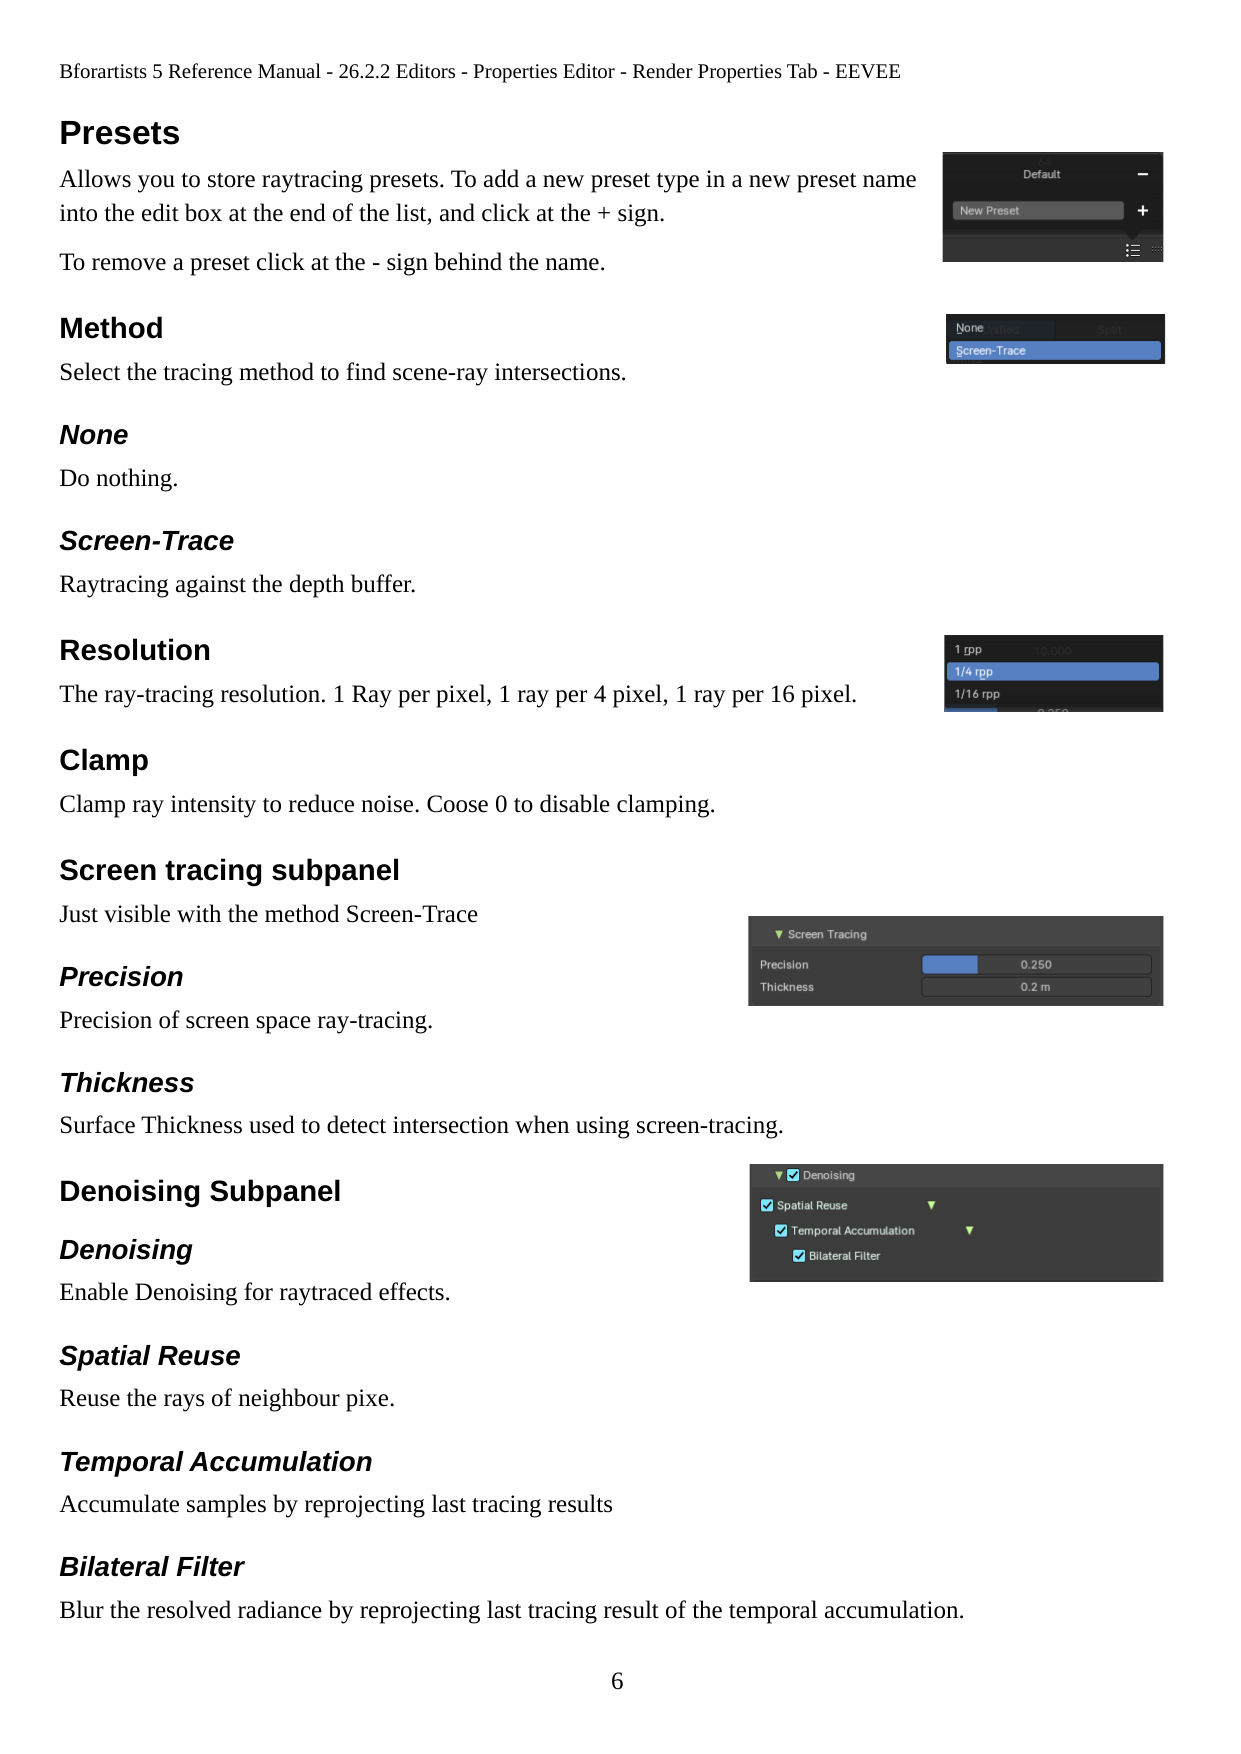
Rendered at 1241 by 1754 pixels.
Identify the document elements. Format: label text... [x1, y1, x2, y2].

text Blur the resolved radiance by reprojecting last tracing result of the temporal accumulation. [59, 1595, 1181, 1624]
text Clamp ray intensity to reduce noise. Coose 0 to disable clamping. [59, 789, 1181, 818]
subtitle [1164, 1174, 1181, 1208]
subtitle [1164, 960, 1181, 992]
text Just visible with the method Screen-Trace [59, 899, 1181, 927]
picture [749, 1164, 1164, 1282]
subtitle Method [59, 311, 1181, 345]
picture [944, 635, 1164, 712]
text Precision of screen space ray-tracing. [59, 1005, 1181, 1033]
text Enable Denoising for raytraced effects. [59, 1277, 1181, 1306]
subtitle None [59, 419, 1181, 451]
subtitle Presets [59, 113, 1181, 151]
text Accumulate samples by reprojecting last tracing results [59, 1489, 1181, 1518]
subtitle Thickness [59, 1066, 1181, 1098]
text To remove a preset click at the - sign behind the name. [59, 247, 1181, 276]
text Select the tracing method to find scene-ray intersections. [59, 357, 1181, 386]
subtitle Precision [59, 960, 748, 992]
subtitle Resolution [59, 633, 1181, 666]
text Allows you to store raytracing presets. To add a new preset type in a new preset name into the edit box at the end of the list, and click at the + sign. [59, 164, 942, 227]
subtitle [1164, 1233, 1181, 1265]
text Raytracing against the depth buffer. [59, 569, 1181, 598]
picture [748, 916, 1164, 1006]
text Reuse the rays of neighbour pixe. [59, 1383, 1181, 1412]
subtitle Bilateral Filter [59, 1551, 1181, 1583]
text The ray-tracing resolution. 1 Ray per pixel, 1 ray per 4 pixel, 1 ray per 16 pixel. [59, 679, 944, 708]
subtitle Denoising Subpanel [59, 1174, 749, 1208]
subtitle Spatial Reuse [59, 1339, 1181, 1371]
subtitle Screen-Trace [59, 525, 1181, 557]
subtitle Denoising [59, 1233, 749, 1265]
subtitle Temporal Accumulation [59, 1445, 1181, 1477]
subtitle Clamp [59, 743, 1181, 776]
picture [942, 152, 1164, 262]
text Do nothing. [59, 463, 1181, 492]
picture [946, 314, 1166, 364]
text Surface Thickness used to detect intersection when using screen-tracing. [59, 1111, 1181, 1139]
subtitle Screen tracing subpanel [59, 852, 1181, 886]
